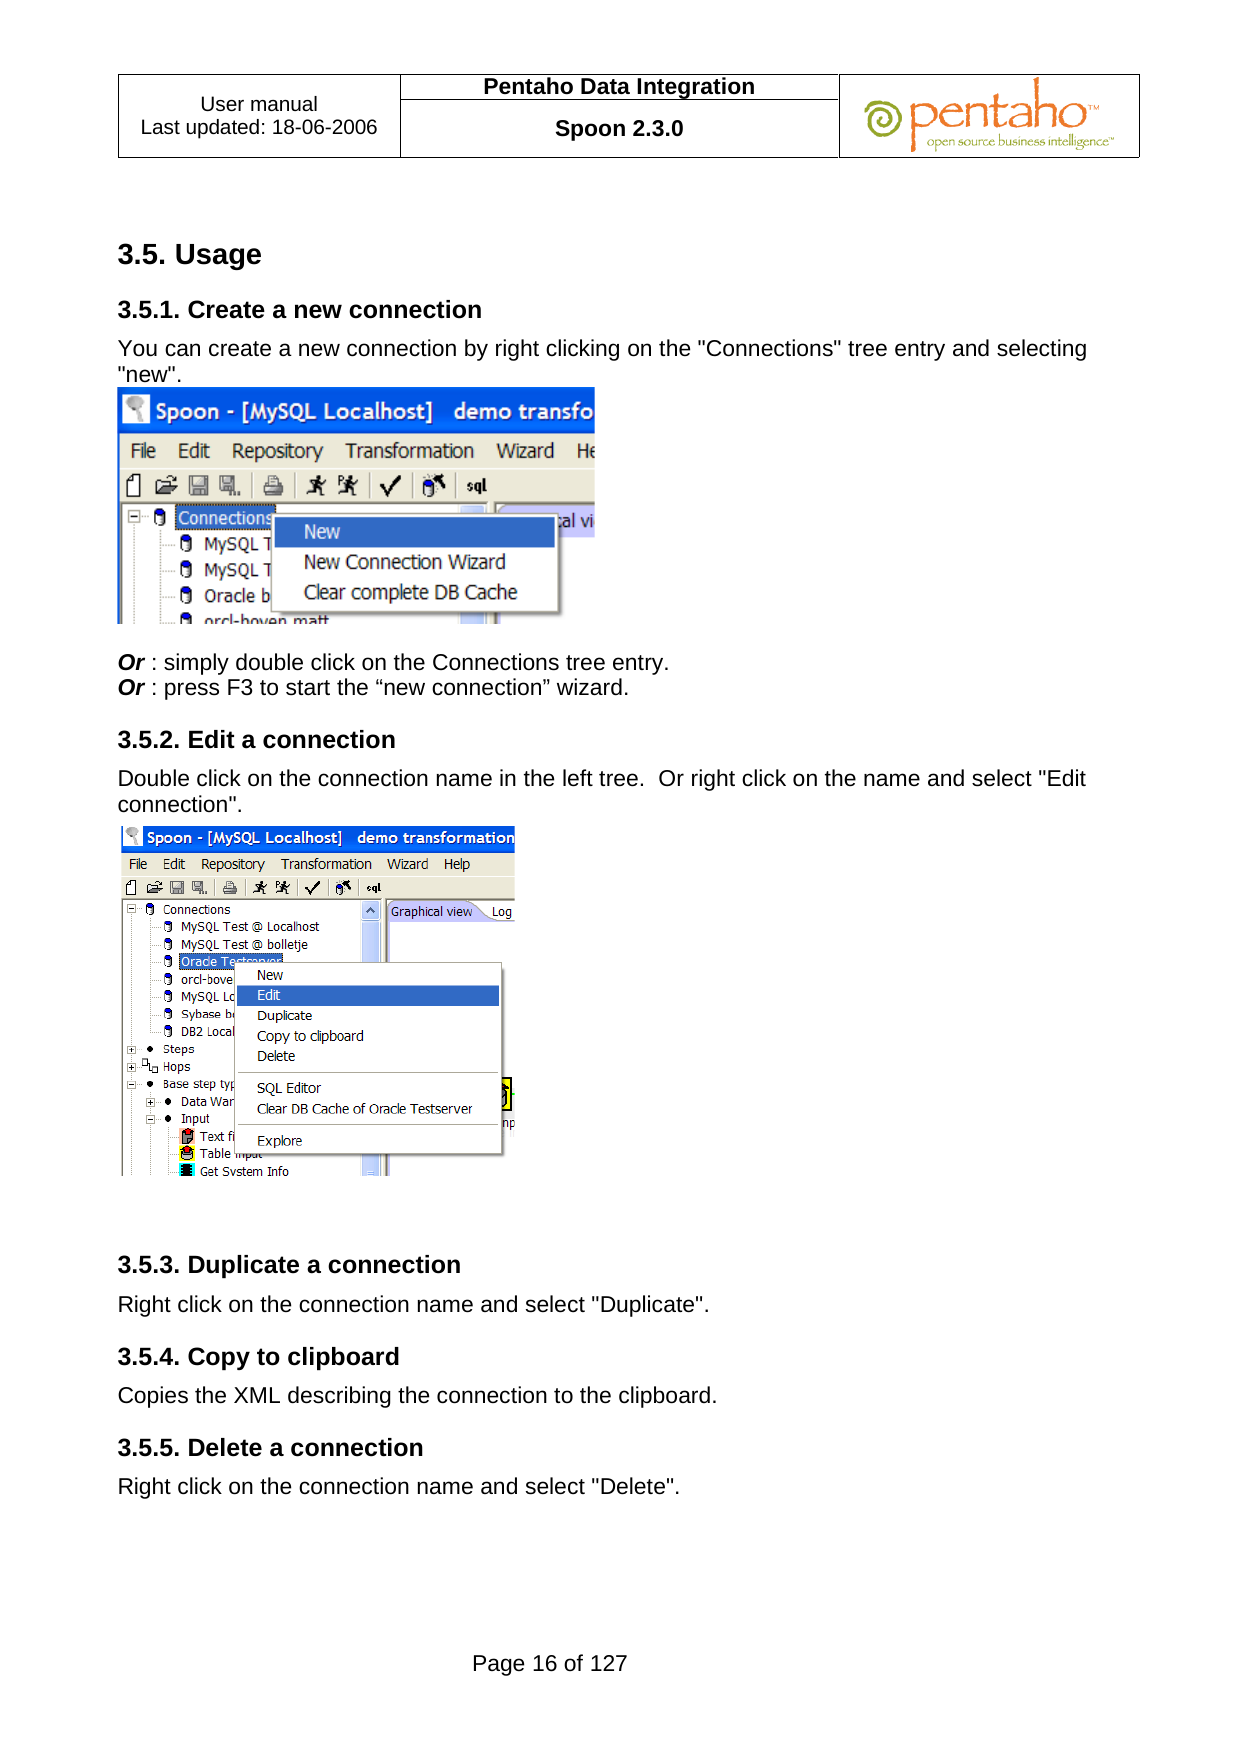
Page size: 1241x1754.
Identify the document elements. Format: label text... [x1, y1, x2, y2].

subtitle Create a new connection [117, 295, 1137, 323]
subtitle Duplicate a connection [117, 1251, 1137, 1279]
text Copies the XML describing the connection to the clipboard. [117, 1383, 1137, 1408]
text Or : press F3 to start the “new connection” wizard. [117, 675, 1137, 701]
subtitle Edit a connection [117, 726, 1137, 754]
text Double click on the connection name in the left tree. Or right click on the name and select "Edit connection". [117, 766, 1137, 817]
text Right click on the connection name and select "Delete". [117, 1474, 1137, 1499]
text Or : simply double click on the Connections tree entry. [117, 649, 1137, 675]
subtitle Copy to clipboard [117, 1342, 1137, 1370]
text Right click on the connection name and select "Duplicate". [117, 1292, 1137, 1317]
subtitle Usage [117, 238, 1137, 270]
subtitle Delete a connection [117, 1433, 1137, 1461]
text You can create a new connection by right clicking on the "Connections" tree entry and selecting "new". [117, 336, 1137, 387]
